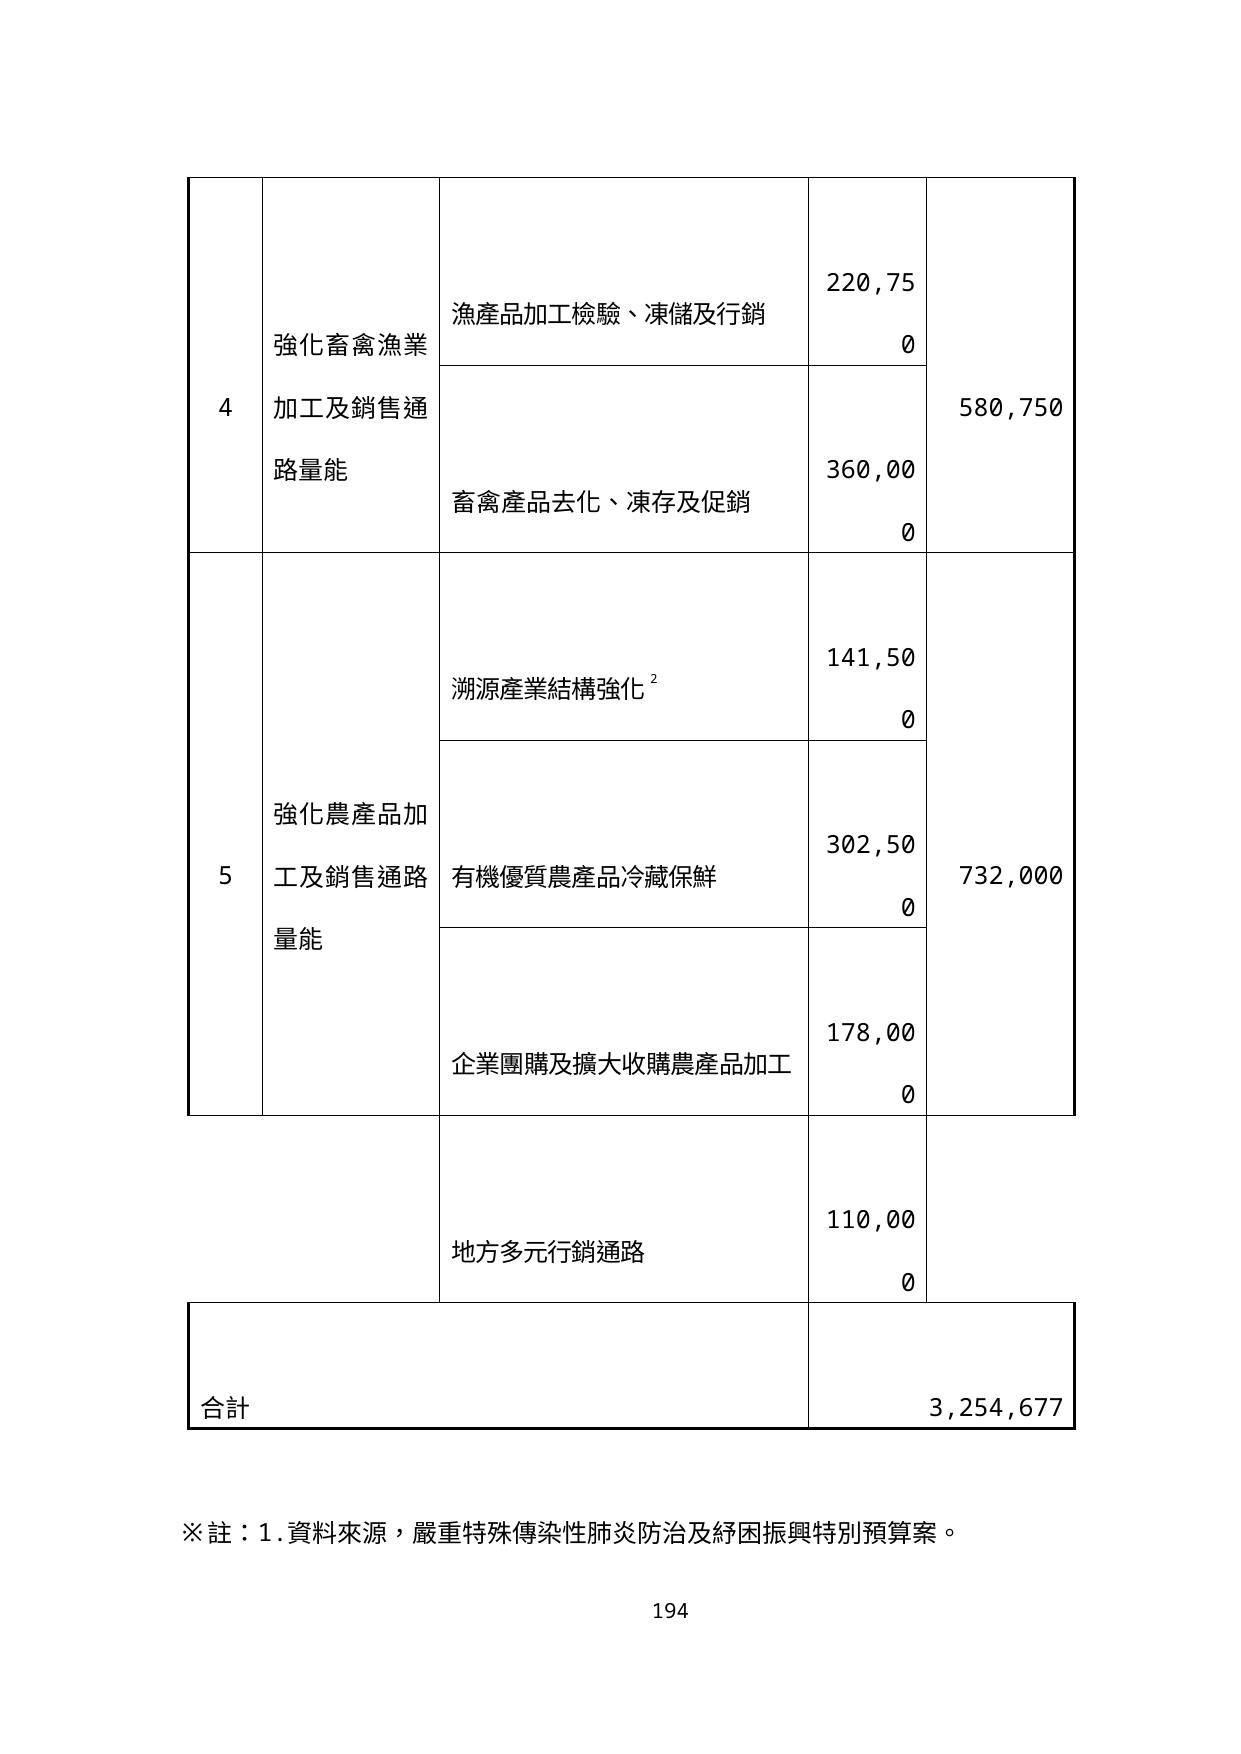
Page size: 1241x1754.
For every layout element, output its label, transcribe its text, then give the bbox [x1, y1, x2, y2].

table_cell 地方多元行銷通路 [440, 1116, 808, 1302]
table_cell 220,750 [809, 178, 926, 365]
text ※註：1.資料來源，嚴重特殊傳染性肺炎防治及紓困振興特別預算案。 [177, 1490, 1063, 1552]
table_cell 302,500 [809, 741, 926, 927]
table_cell 強化畜禽漁業加工及銷售通路量能 [263, 178, 439, 552]
table_cell 580,750 [927, 178, 1073, 552]
table_cell 合計 [190, 1303, 808, 1427]
table_cell 178,000 [809, 928, 926, 1115]
table_cell 141,500 [809, 553, 926, 740]
table_cell 110,000 [809, 1116, 926, 1302]
table_cell 732,000 [927, 553, 1073, 1115]
table_cell 360,000 [809, 366, 926, 552]
table_cell 漁產品加工檢驗、凍儲及行銷 [440, 178, 808, 365]
table_cell 企業團購及擴大收購農產品加工 [440, 928, 808, 1115]
table_cell 4 [190, 178, 262, 552]
table_cell 強化農產品加工及銷售通路量能 [263, 553, 439, 1115]
table_cell 3,254,677 [809, 1303, 1073, 1427]
table_cell 有機優質農產品冷藏保鮮 [440, 741, 808, 927]
table_cell 畜禽產品去化、凍存及促銷 [440, 366, 808, 552]
table_cell 5 [190, 553, 262, 1115]
table_cell 溯源產業結構強化2 [440, 553, 808, 740]
